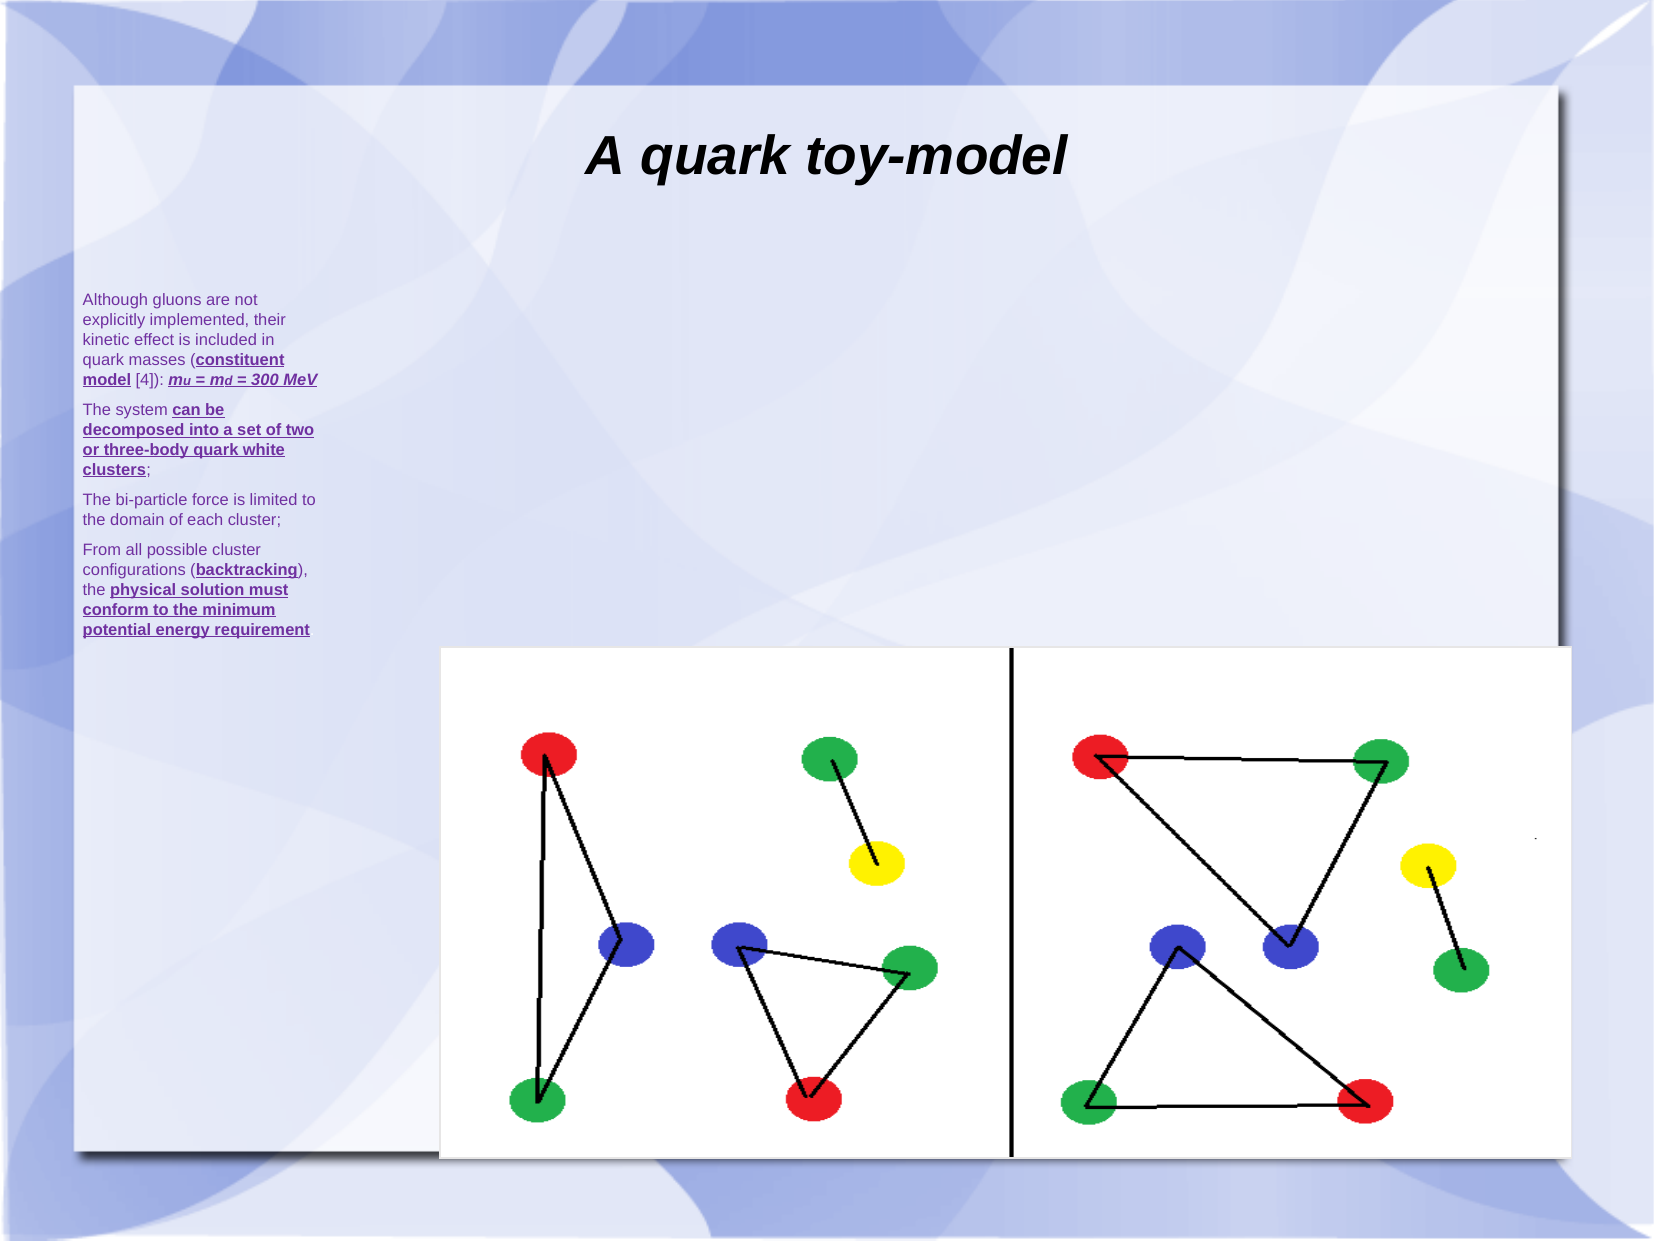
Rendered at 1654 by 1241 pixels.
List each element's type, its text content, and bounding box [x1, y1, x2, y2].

picture [441, 647, 1571, 1158]
title A quark toy-model [0, 13, 1654, 138]
list Although gluons are not explicitly implemented, their kinetic effect is included in quark masses (constituent model [4]): mu = md = 300 MeV The system can be decomposed into a set of two or three-body quark white clusters; The bi-particle force is limited to the domain of each cluster; From all possible cluster configurations (backtracking), the physical solution must conform to the minimum potential energy requirement. [62, 97, 1592, 539]
